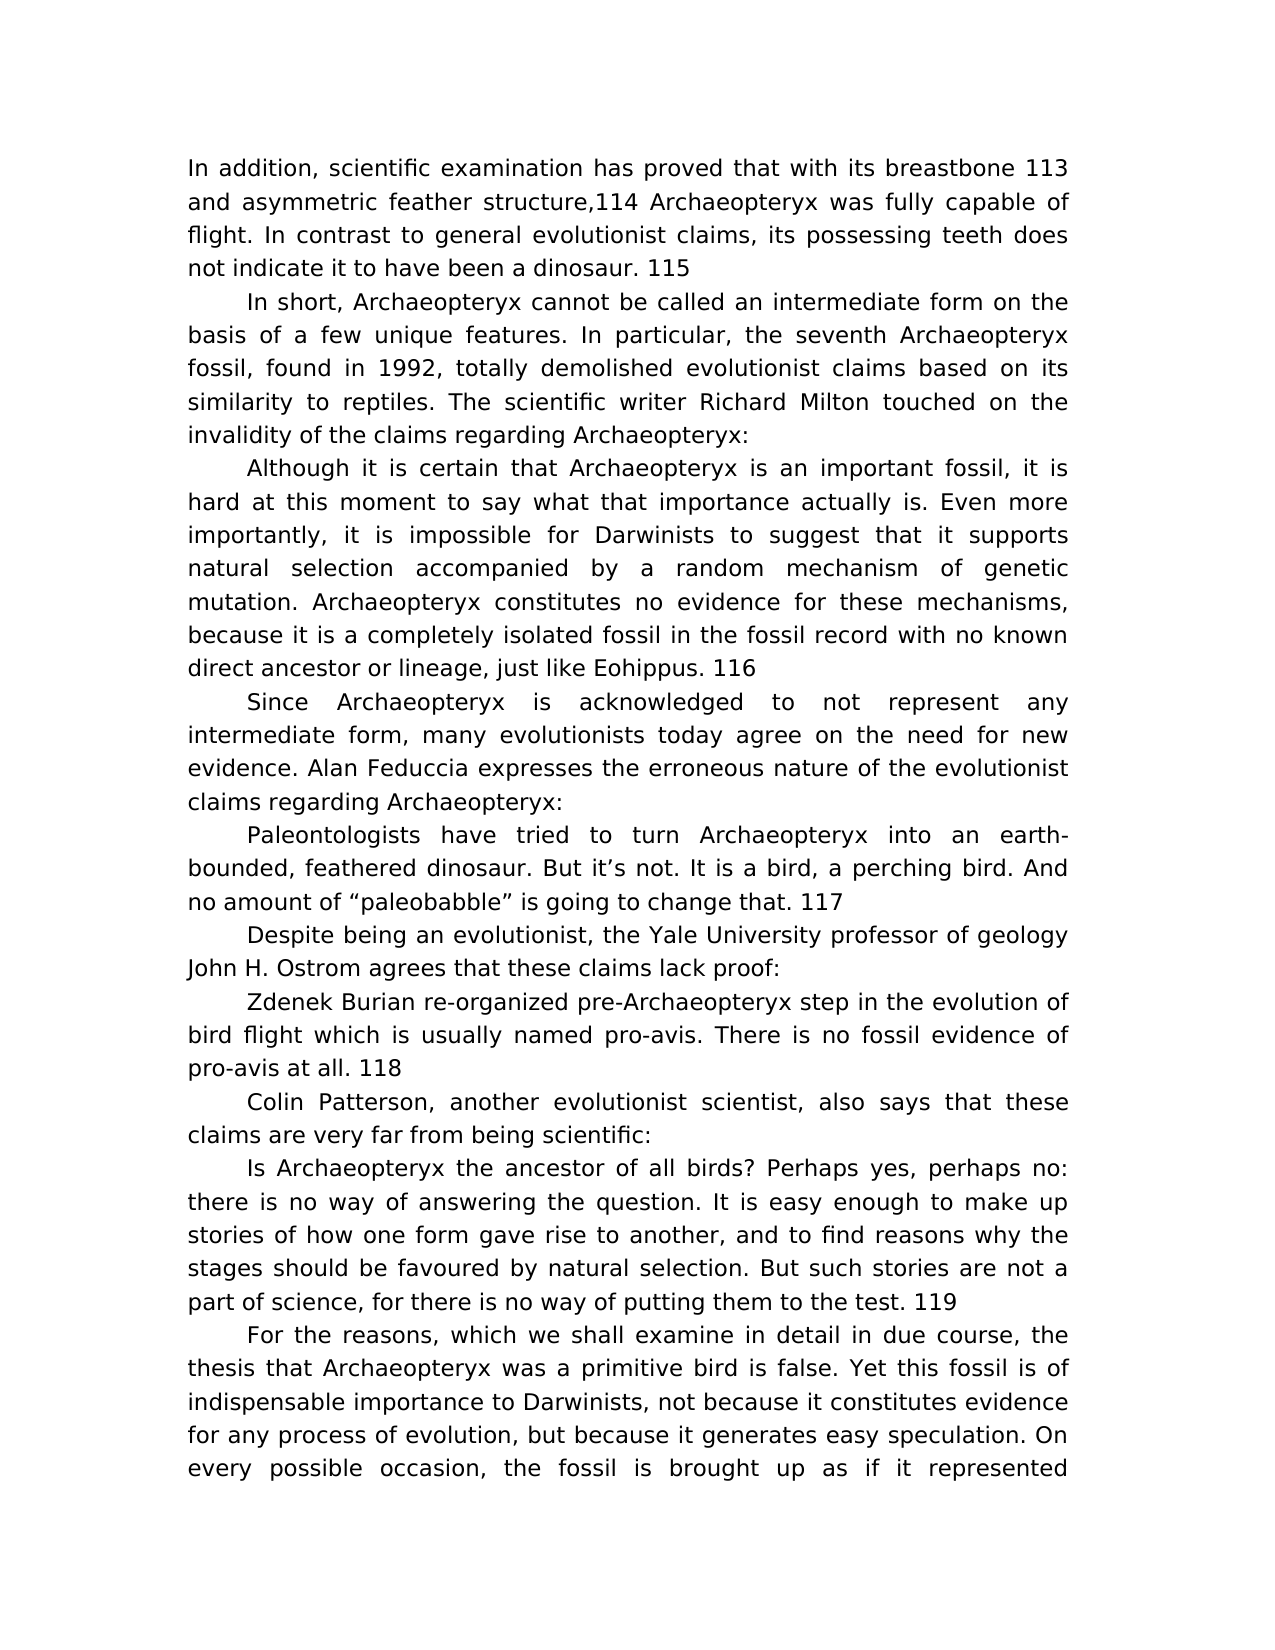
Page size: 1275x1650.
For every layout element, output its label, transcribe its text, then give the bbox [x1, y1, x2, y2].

text In addition, scientific examination has proved that with its breastbone 113 and asymmetric feather structure,114 Archaeopteryx was fully capable of flight. In contrast to general evolutionist claims, its possessing teeth does not indicate it to have been a dinosaur. 115 [187, 150, 1070, 283]
text Although it is certain that Archaeopteryx is an important fossil, it is hard at this moment to say what that importance actually is. Even more importantly, it is impossible for Darwinists to suggest that it supports natural selection accompanied by a random mechanism of genetic mutation. Archaeopteryx constitutes no evidence for these mechanisms, because it is a completely isolated fossil in the fossil record with no known direct ancestor or lineage, just like Eohippus. 116 [187, 450, 1070, 683]
text Despite being an evolutionist, the Yale University professor of geology John H. Ostrom agrees that these claims lack proof: [187, 917, 1070, 983]
text Is Archaeopteryx the ancestor of all birds? Perhaps yes, perhaps no: there is no way of answering the question. It is easy enough to make up stories of how one form gave rise to another, and to find reasons why the stages should be favoured by natural selection. But such stories are not a part of science, for there is no way of putting them to the test. 119 [187, 1150, 1070, 1317]
text In short, Archaeopteryx cannot be called an intermediate form on the basis of a few unique features. In particular, the seventh Archaeopteryx fossil, found in 1992, totally demolished evolutionist claims based on its similarity to reptiles. The scientific writer Richard Milton touched on the invalidity of the claims regarding Archaeopteryx: [187, 283, 1070, 450]
text For the reasons, which we shall examine in detail in due course, the thesis that Archaeopteryx was a primitive bird is false. Yet this fossil is of indispensable importance to Darwinists, not because it constitutes evidence for any process of evolution, but because it generates easy speculation. On every possible occasion, the fossil is brought up as if it represented [187, 1317, 1070, 1483]
text Zdenek Burian re-organized pre-Archaeopteryx step in the evolution of bird flight which is usually named pro-avis. There is no fossil evidence of pro-avis at all. 118 [187, 983, 1070, 1083]
text Colin Patterson, another evolutionist scientist, also says that these claims are very far from being scientific: [187, 1083, 1070, 1150]
text Paleontologists have tried to turn Archaeopteryx into an earth-bounded, feathered dinosaur. But it’s not. It is a bird, a perching bird. And no amount of “paleobabble” is going to change that. 117 [187, 817, 1070, 917]
text Since Archaeopteryx is acknowledged to not represent any intermediate form, many evolutionists today agree on the need for new evidence. Alan Feduccia expresses the erroneous nature of the evolutionist claims regarding Archaeopteryx: [187, 683, 1070, 817]
